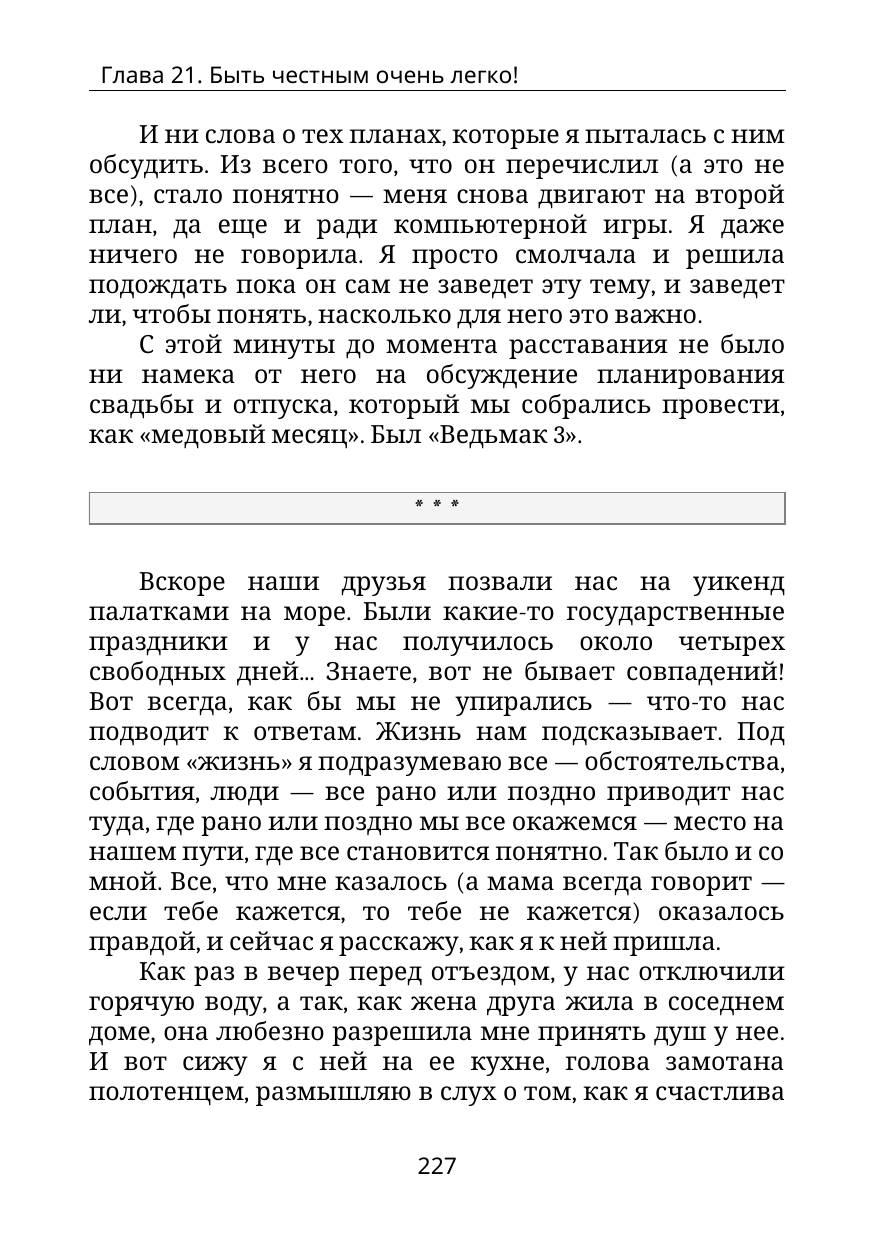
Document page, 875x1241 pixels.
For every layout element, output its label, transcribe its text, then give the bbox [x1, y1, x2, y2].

text Вскоре наши друзья позвали нас на уикенд палатками на море. Были какие-то государственные праздники и у нас получилось около четырех свободных дней... Знаете, вот не бывает совпадений! Вот всегда, как бы мы не упирались — что-то нас подводит к ответам. Жизнь нам подсказывает. Под словом «жизнь» я подразумеваю все — обстоятельства, события, люди — все рано или поздно приводит нас туда, где рано или поздно мы все окажемся — место на нашем пути, где все становится понятно. Так было и со мной. Все, что мне казалось (а мама всегда говорит — если тебе кажется, то тебе не кажется) оказалось правдой, и сейчас я расскажу, как я к ней пришла. [88, 566, 786, 956]
text С этой минуты до момента расставания не было ни намека от него на обсуждение планирования свадьбы и отпуска, который мы собрались провести, как «медовый месяц». Был «Ведьмак 3». [88, 330, 786, 450]
text И ни слова о тех планах, которые я пыталась с ним обсудить. Из всего того, что он перечислил (а это не все), стало понятно — меня снова двигают на второй план, да еще и ради компьютерной игры. Я даже ничего не говорила. Я просто смолчала и решила подождать пока он сам не заведет эту тему, и заведет ли, чтобы понять, насколько для него это важно. [88, 120, 786, 330]
subtitle * * * [90, 493, 784, 523]
text Как раз в вечер перед отъездом, у нас отключили горячую воду, а так, как жена друга жила в соседнем доме, она любезно разрешила мне принять душ у нее. И вот сижу я с ней на ее кухне, голова замотана полотенцем, размышляю в слух о том, как я счастлива [88, 956, 786, 1106]
